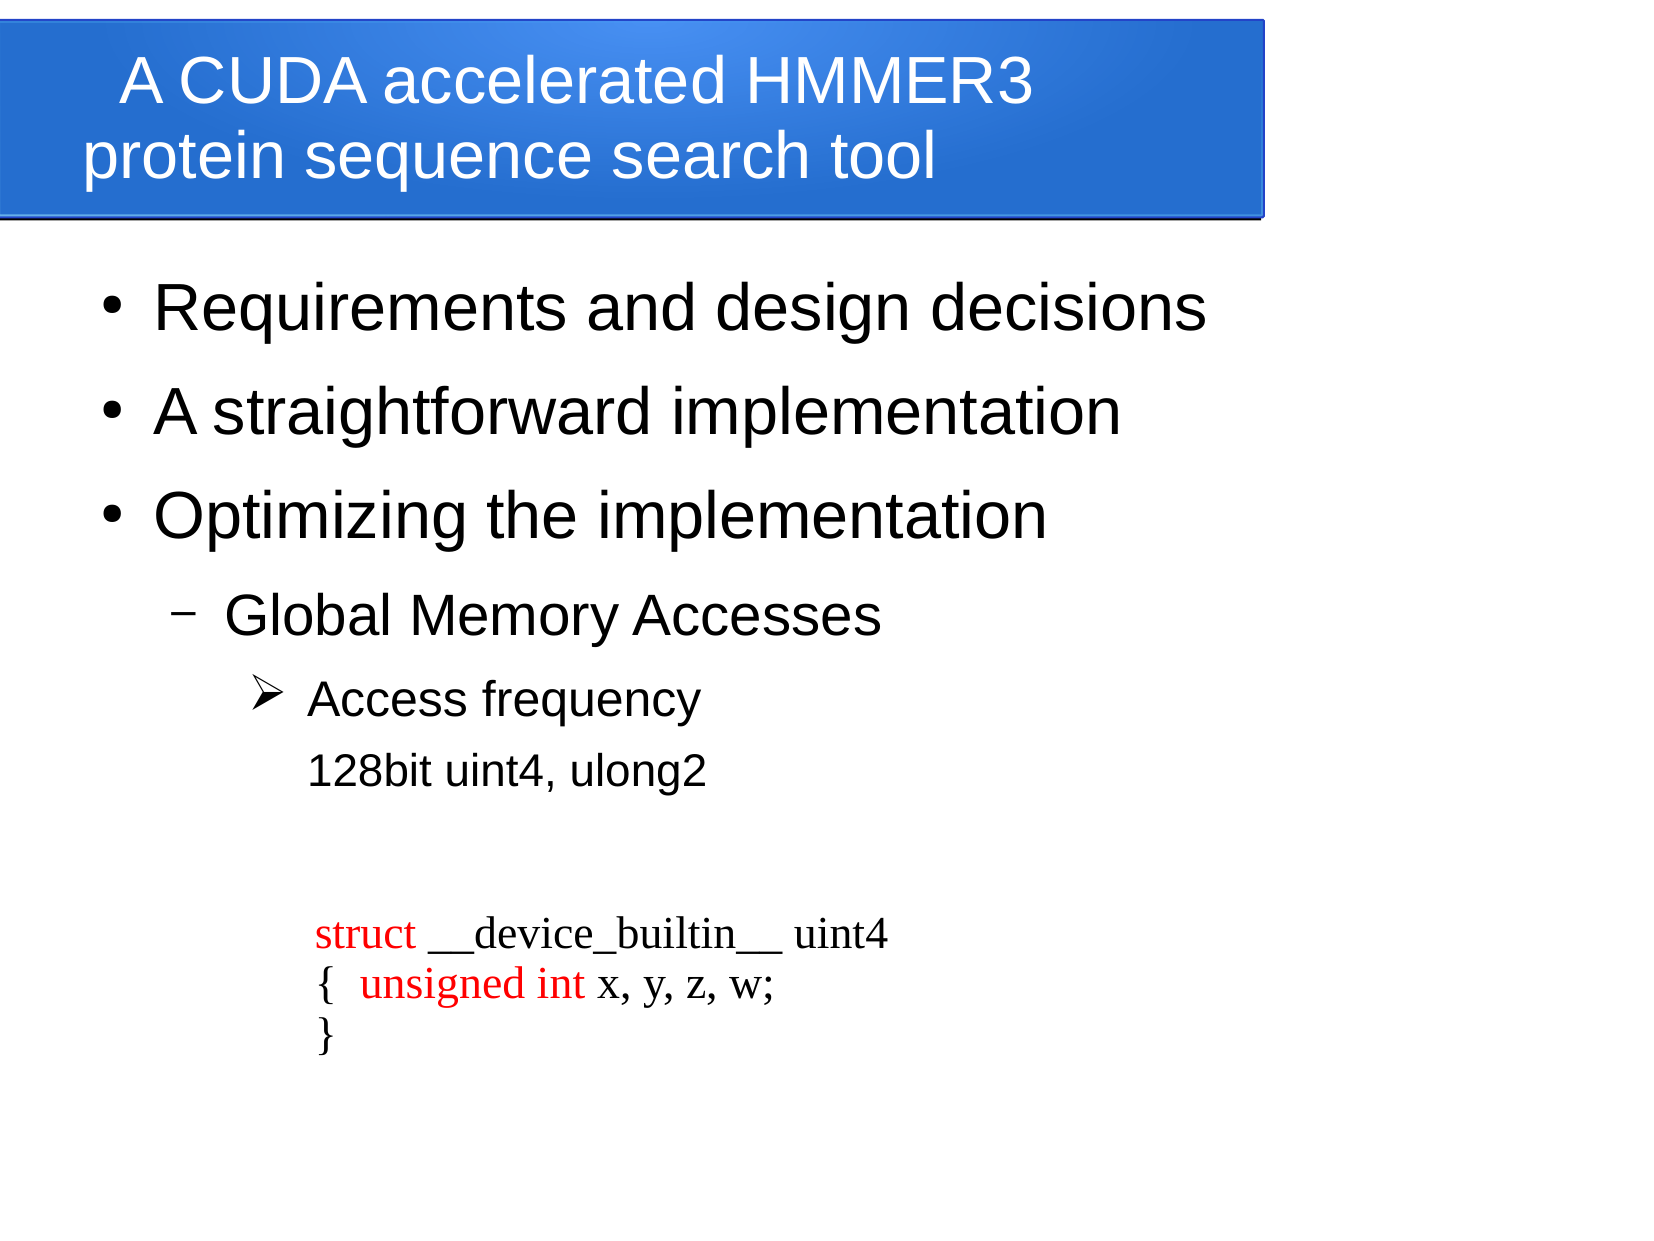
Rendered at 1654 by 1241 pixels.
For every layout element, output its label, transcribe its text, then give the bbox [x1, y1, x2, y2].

title A CUDA accelerated HMMER3 protein sequence search tool [82, 25, 1250, 211]
text_box struct __device_builtin__ uint4 { unsigned int x, y, z, w; } [300, 900, 904, 1153]
list Requirements and design decisions A straightforward implementation Optimizing the implementation Global Memory Accesses Access frequency 128bit uint4, ulong2 [82, 269, 1538, 1201]
